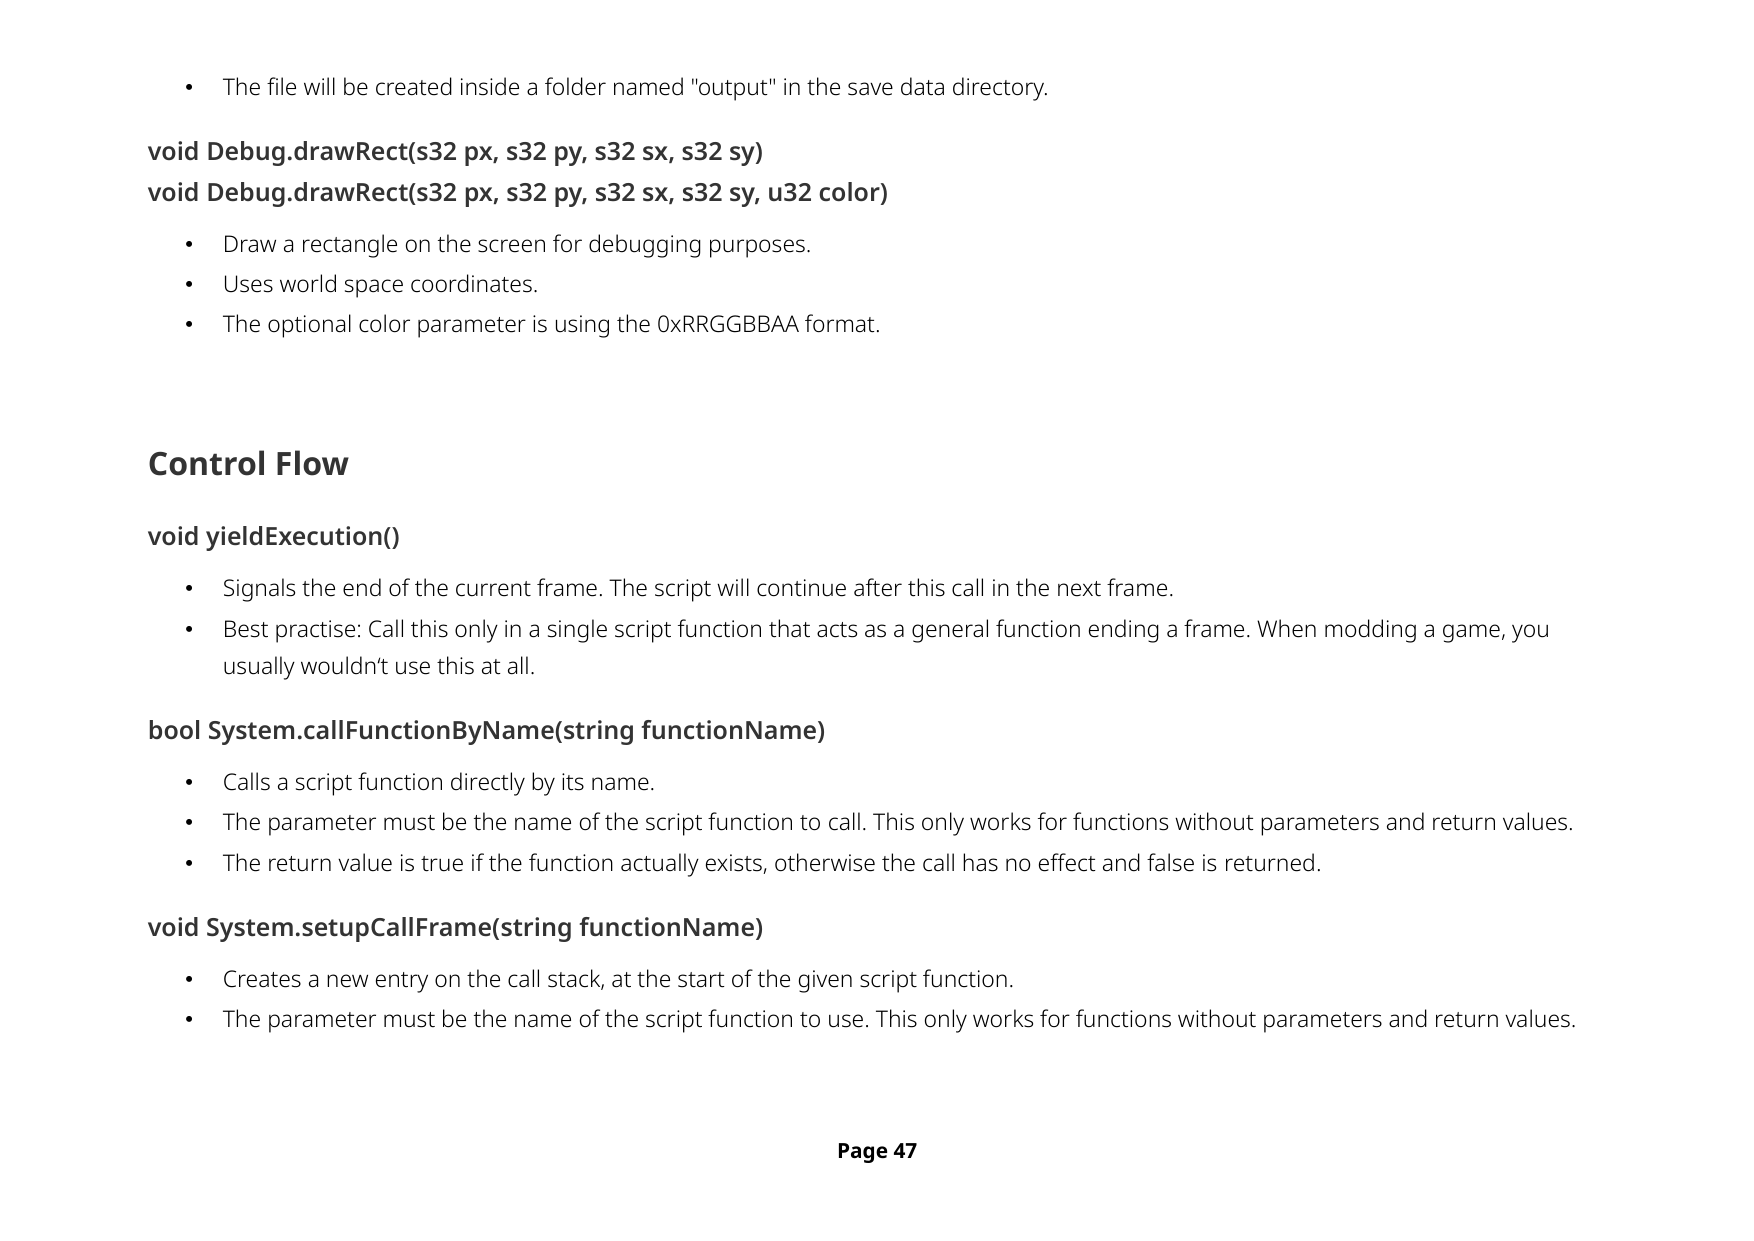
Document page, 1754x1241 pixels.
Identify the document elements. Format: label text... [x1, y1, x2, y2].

subtitle void Debug.drawRect(s32 px, s32 py, s32 sx, s32 sy) void Debug.drawRect(s32 px, s32 py, s32 sx, s32 sy, u32 color) [148, 133, 1606, 208]
subtitle bool System.callFunctionByName(string functionName) [148, 712, 1606, 747]
subtitle Control Flow [148, 441, 1606, 485]
list Draw a rectangle on the screen for debugging purposes. [185, 227, 1606, 259]
subtitle void System.setupCallFrame(string functionName) [148, 909, 1606, 943]
list The parameter must be the name of the script function to use. This only works for functions without parameters and return values. [185, 1003, 1606, 1034]
list Best practise: Call this only in a single script function that acts as a general function ending a frame. When modding a game, you usually wouldn‘t use this at all. [185, 612, 1606, 681]
list Uses world space coordinates. [185, 268, 1606, 299]
list The parameter must be the name of the script function to call. This only works for functions without parameters and return values. [185, 806, 1606, 837]
list Calls a script function directly by its name. [185, 766, 1606, 797]
list The file will be created inside a folder named "output" in the save data directory. [185, 71, 1606, 102]
list Creates a new entry on the call stack, at the start of the given script function. [185, 962, 1606, 994]
list Signals the end of the current frame. The script will continue after this call in the next frame. [185, 572, 1606, 603]
list The optional color parameter is using the 0xRRGGBBAA format. [185, 308, 1606, 339]
list The return value is true if the function actually exists, otherwise the call has no effect and false is returned. [185, 847, 1606, 878]
subtitle void yieldExecution() [148, 519, 1606, 553]
